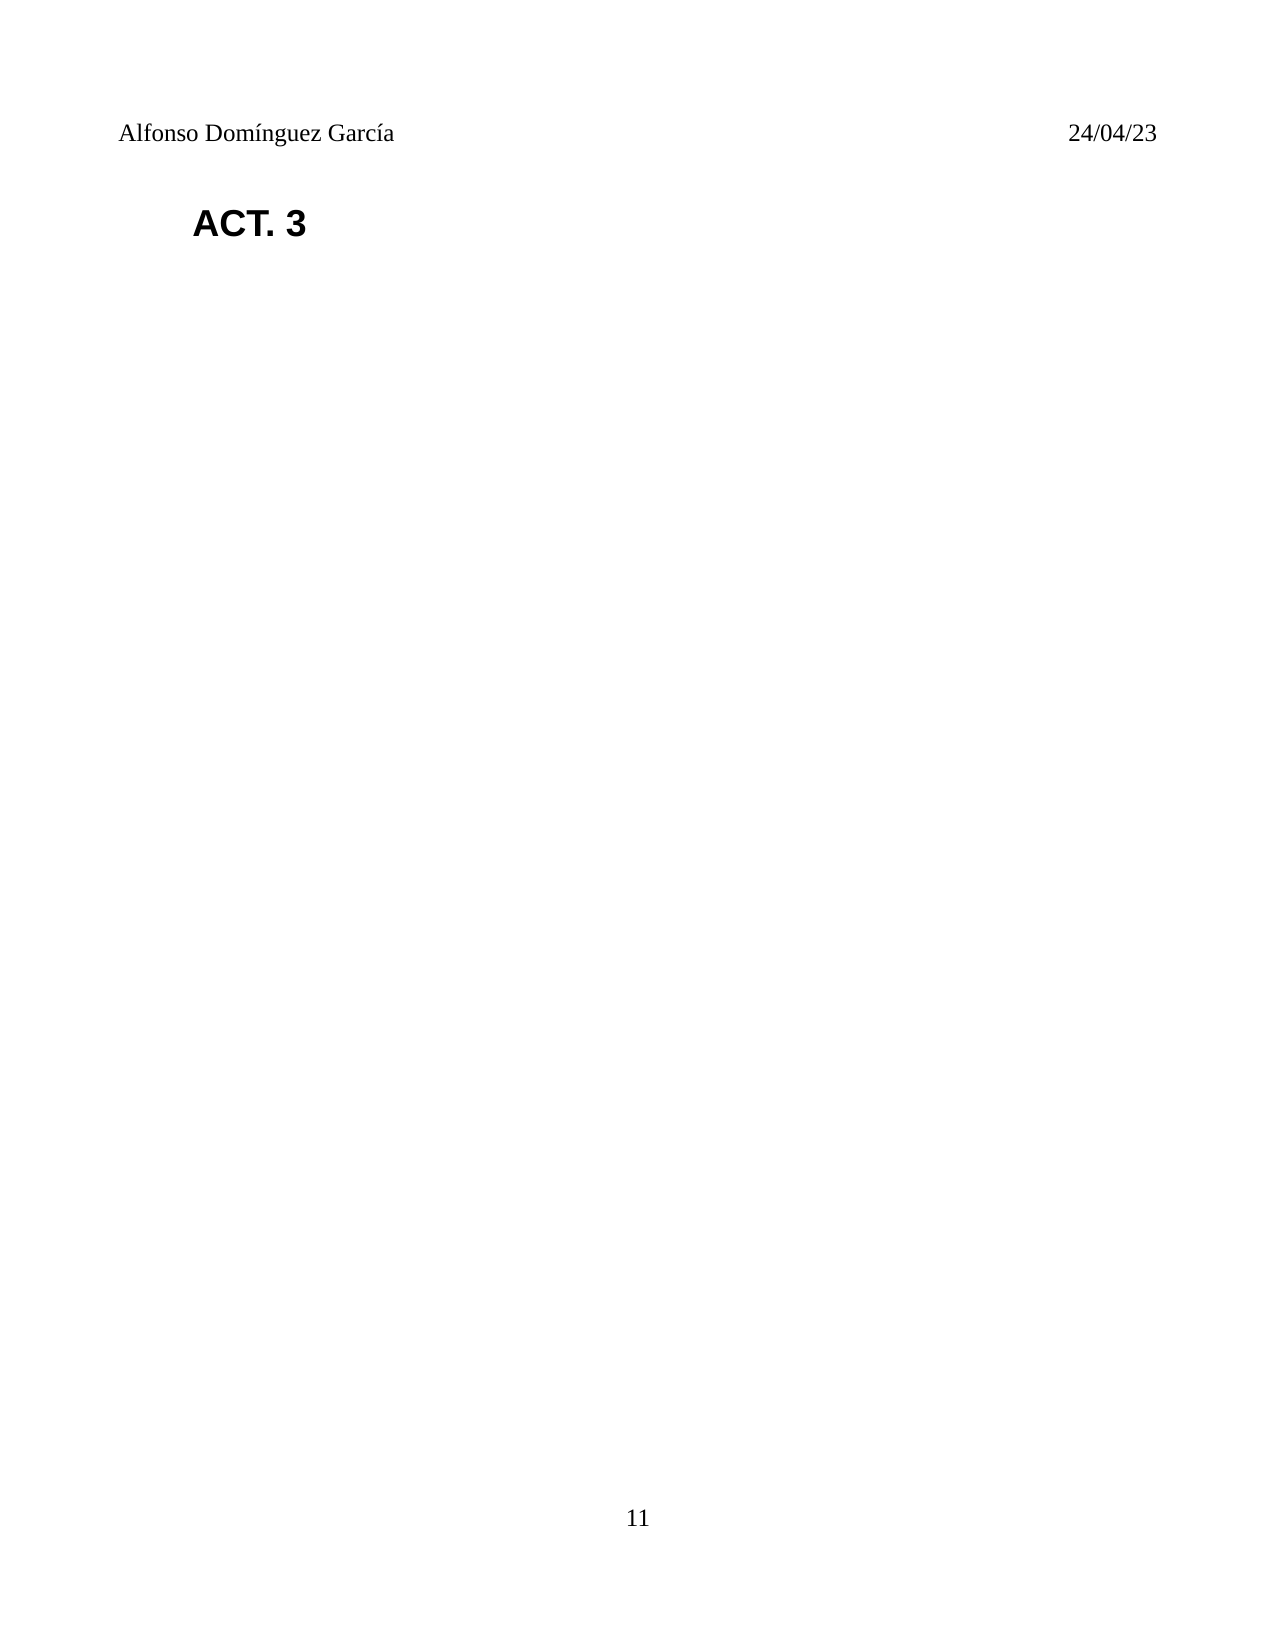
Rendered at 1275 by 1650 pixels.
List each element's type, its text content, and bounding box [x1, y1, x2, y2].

subtitle ACT. 3 [118, 201, 1157, 244]
